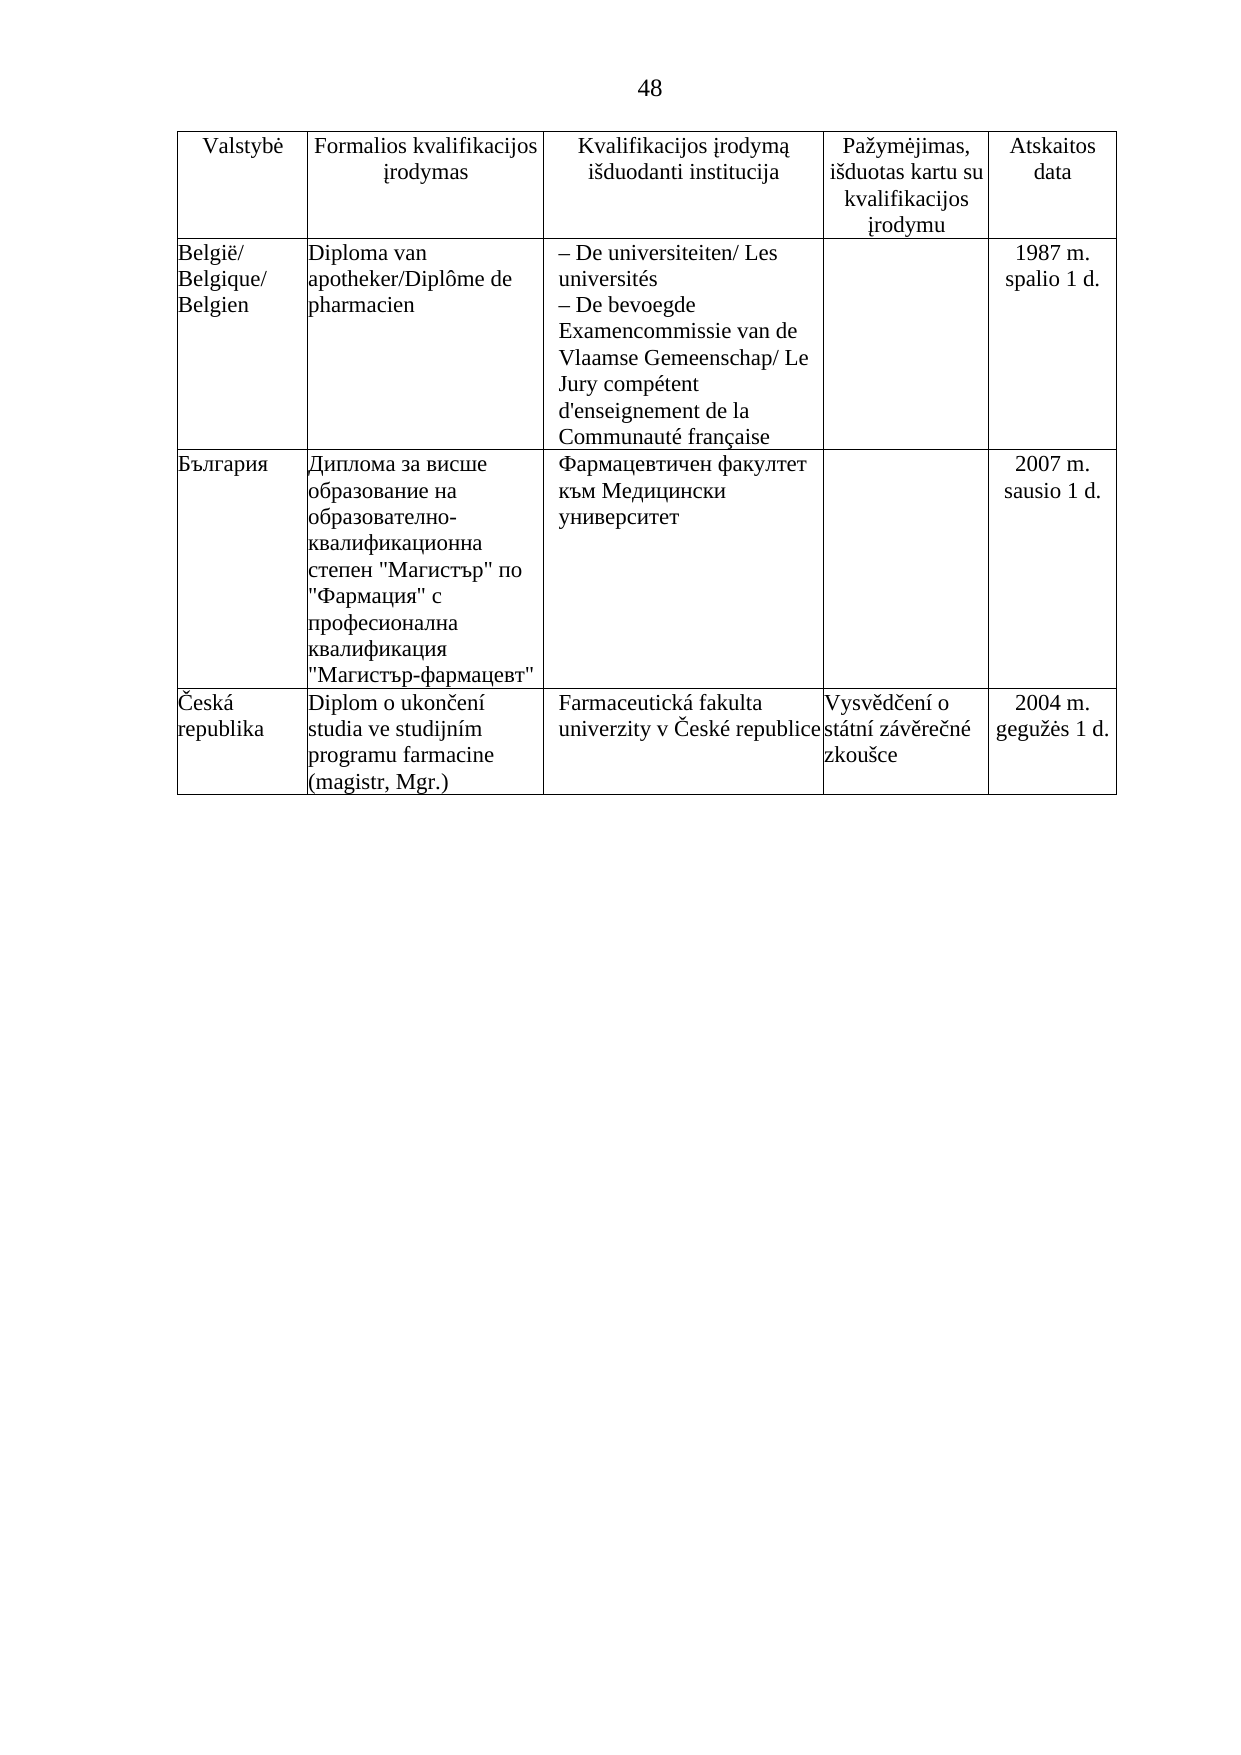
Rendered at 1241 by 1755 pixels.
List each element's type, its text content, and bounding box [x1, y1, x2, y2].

table_cell Diplom o ukončení studia ve studijním programu farmacine (magistr, Mgr.) [308, 689, 543, 794]
table_header Kvalifikacijos įrodymą išduodanti institucija [544, 132, 823, 237]
table_cell Farmaceutická fakulta univerzity v České republice [544, 689, 823, 794]
table_cell 2007 m. sausio 1 d. [989, 450, 1116, 688]
table_cell България [178, 450, 307, 688]
table_cell Česká republika [178, 689, 307, 794]
table_cell België/ Belgique/ Belgien [178, 239, 307, 449]
table_header Formalios kvalifikacijos įrodymas [308, 132, 543, 237]
table_cell [824, 450, 988, 688]
table_header Valstybė [178, 132, 307, 237]
table_cell 1987 m. spalio 1 d. [989, 239, 1116, 449]
table_cell 2004 m. gegužės 1 d. [989, 689, 1116, 794]
table_cell Фармацевтичен факултет към Медицински университет [544, 450, 823, 688]
table_cell [1117, 688, 1121, 794]
table_cell Diploma van apotheker/Diplôme de pharmacien [308, 239, 543, 449]
table_header Atskaitos data [989, 132, 1116, 237]
table_cell Диплома за висше образование на образователно-квалификационна степен "Магистър" по "Фармация" с професионална квалификация "Магистър-фармацевт" [308, 450, 543, 688]
table_header Pažymėjimas, išduotas kartu su kvalifikacijos įrodymu [824, 132, 988, 237]
table_cell Vysvědčení o státní závěrečné zkoušce [824, 689, 988, 794]
table_cell – De universiteiten/ Les universités – De bevoegde Examencommissie van de Vlaamse Gemeenschap/ Le Jury compétent d'enseignement de la Communauté française [544, 239, 823, 449]
table_cell [1117, 238, 1121, 449]
table_cell [1117, 449, 1121, 688]
table_cell [824, 239, 988, 449]
table_header [1117, 131, 1121, 237]
